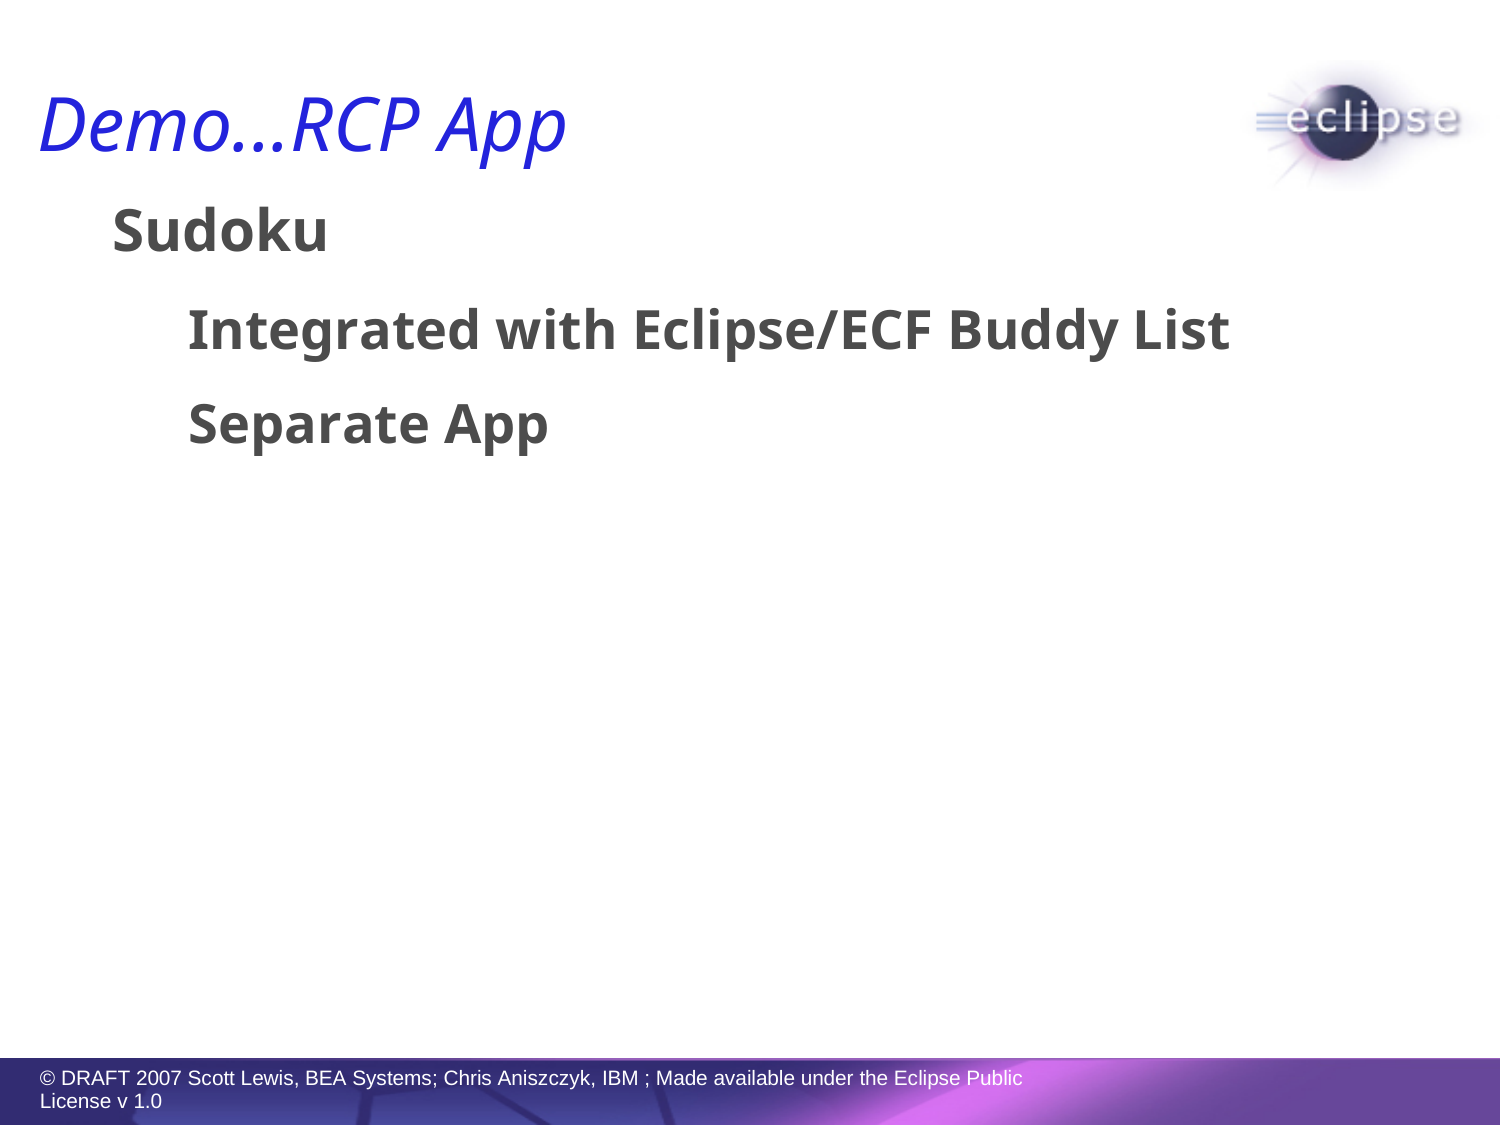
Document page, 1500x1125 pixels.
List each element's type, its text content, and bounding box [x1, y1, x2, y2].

picture [0, 1058, 1500, 1125]
list Sudoku Integrated with Eclipse/ECF Buddy List Separate App [112, 187, 1388, 1006]
title Demo...RCP App [37, 78, 1234, 170]
picture [1222, 60, 1500, 191]
